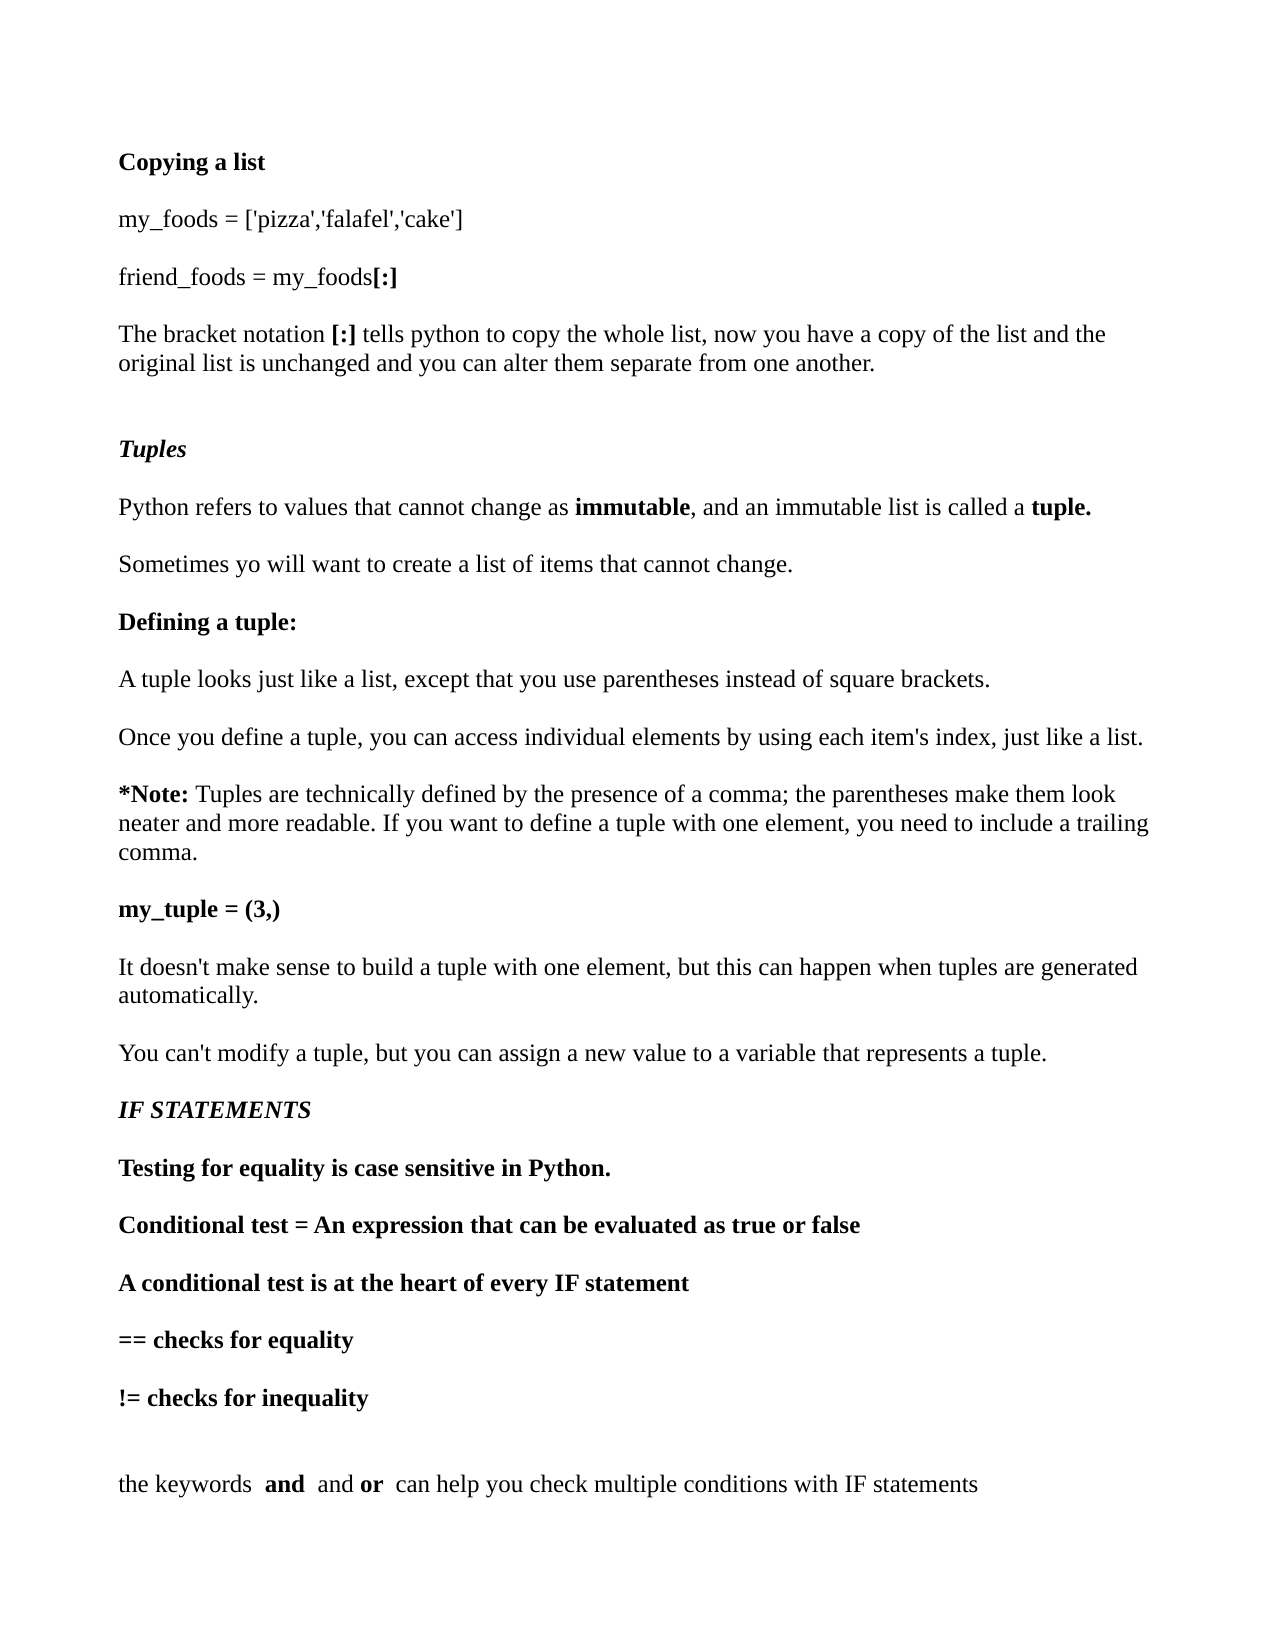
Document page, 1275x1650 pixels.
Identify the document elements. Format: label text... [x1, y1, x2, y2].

text Testing for equality is case sensitive in Python. [118, 1153, 1157, 1182]
text Copying a list [118, 147, 1157, 176]
text A tuple looks just like a list, except that you use parentheses instead of square brackets. [118, 664, 1157, 693]
text Sometimes yo will want to create a list of items that cannot change. [118, 549, 1157, 578]
text Defining a tuple: [118, 607, 1157, 636]
text The bracket notation [:] tells python to copy the whole list, now you have a copy of the list and the original list is unchanged and you can alter them separate from one another. [118, 319, 1157, 377]
text Python refers to values that cannot change as immutable, and an immutable list is called a tuple. [118, 492, 1157, 521]
text Tuples [118, 434, 1157, 463]
text friend_foods = my_foods[:] [118, 262, 1157, 291]
text my_tuple = (3,) [118, 894, 1157, 923]
text Conditional test = An expression that can be evaluated as true or false [118, 1211, 1157, 1239]
text my_foods = ['pizza','falafel','cake'] [118, 204, 1157, 233]
text *Note: Tuples are technically defined by the presence of a comma; the parentheses make them look neater and more readable. If you want to define a tuple with one element, you need to include a trailing comma. [118, 779, 1157, 866]
text IF STATEMENTS [118, 1096, 1157, 1124]
text the keywords and and or can help you check multiple conditions with IF statements [118, 1469, 1157, 1498]
text != checks for inequality [118, 1383, 1157, 1412]
text Once you define a tuple, you can access individual elements by using each item's index, just like a list. [118, 722, 1157, 751]
text You can't modify a tuple, but you can assign a new value to a variable that represents a tuple. [118, 1038, 1157, 1067]
text It doesn't make sense to build a tuple with one element, but this can happen when tuples are generated automatically. [118, 952, 1157, 1009]
text A conditional test is at the heart of every IF statement [118, 1268, 1157, 1297]
text == checks for equality [118, 1326, 1157, 1354]
